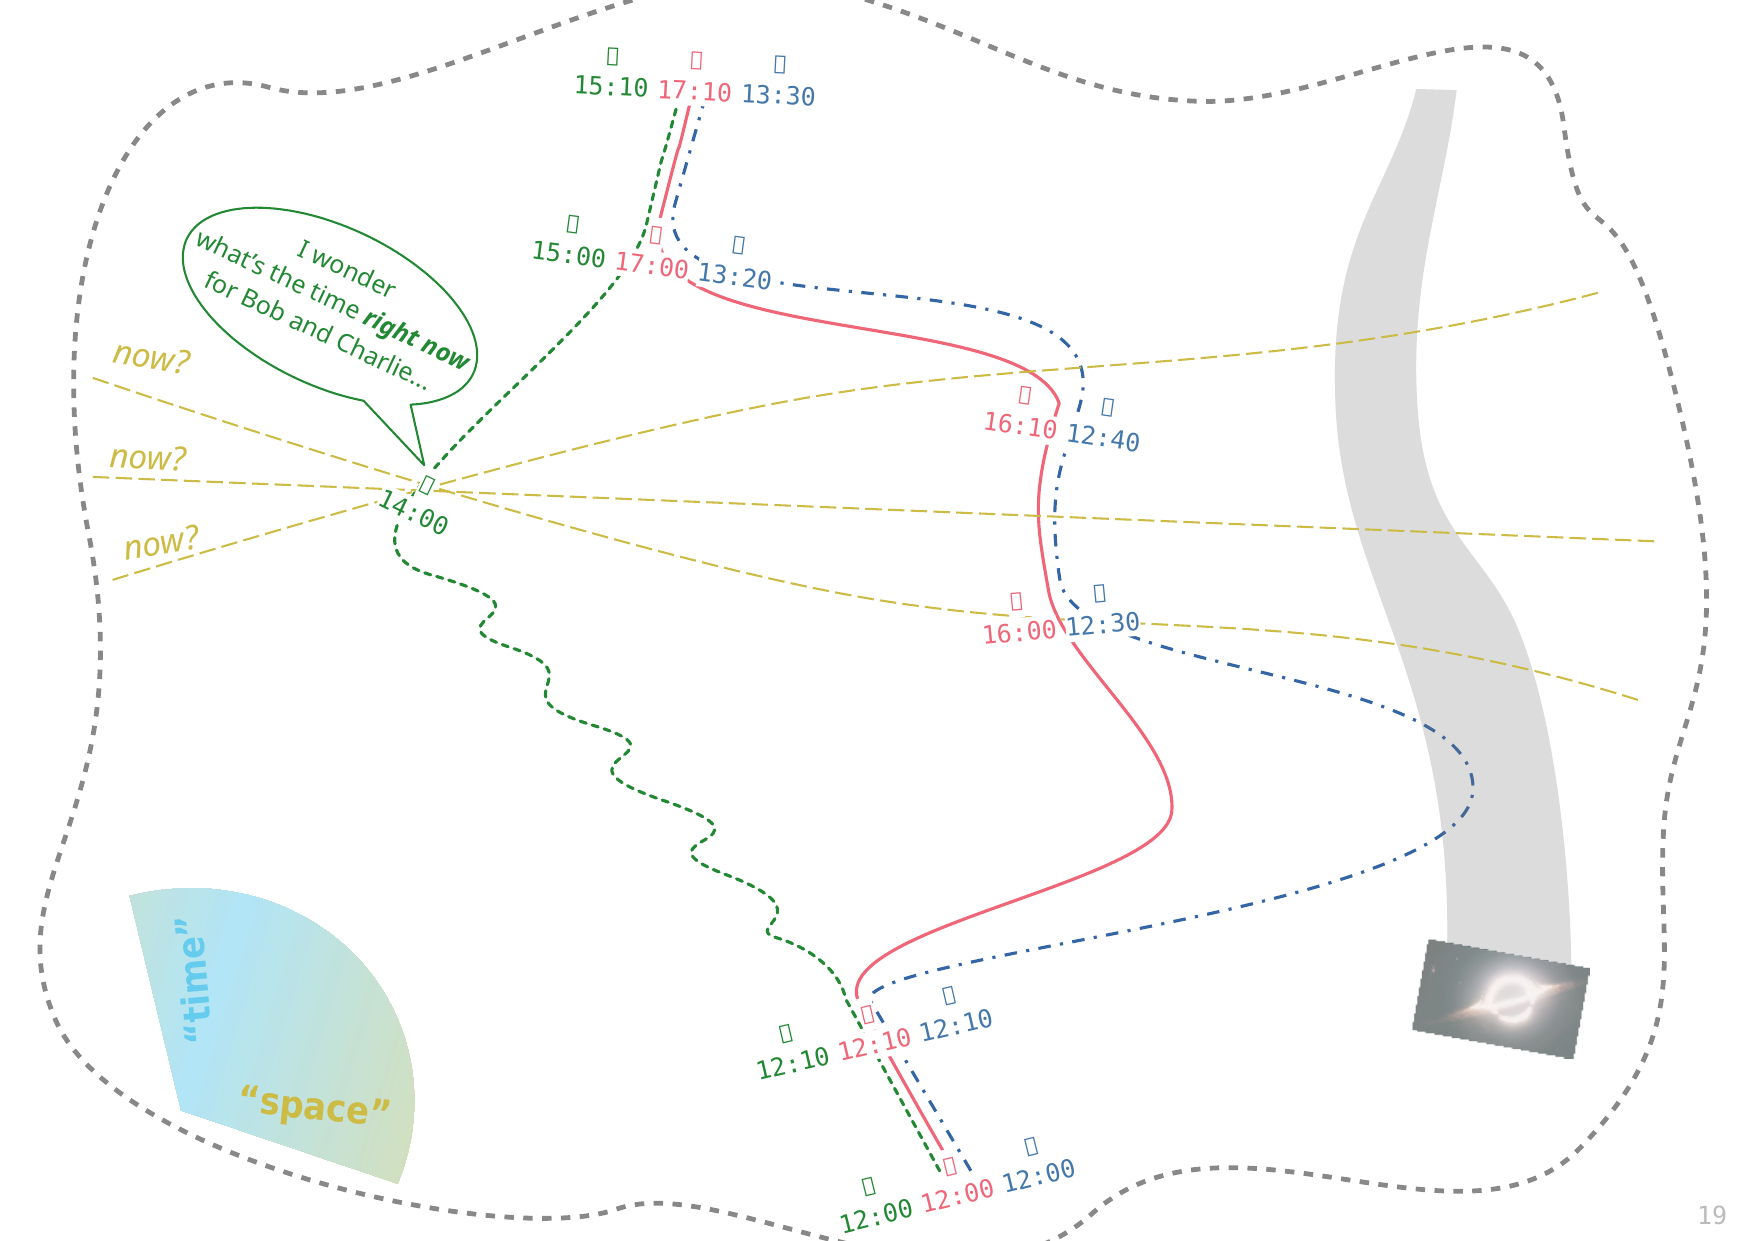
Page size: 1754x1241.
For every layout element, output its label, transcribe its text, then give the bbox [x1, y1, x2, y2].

text_box  17:00 [598, 203, 690, 284]
text_box  13:20 [681, 214, 795, 297]
picture [1411, 938, 1590, 1060]
text_box  13:30 [725, 37, 834, 112]
text_box  15:00 [515, 192, 607, 273]
text_box  12:40 [1049, 375, 1164, 460]
text_box  12:10 [729, 1002, 826, 1089]
text_box [129, 888, 415, 1184]
text_box  16:00 [962, 573, 1051, 651]
text_box  12:10 [810, 983, 907, 1070]
text_box  16:10 [966, 363, 1059, 444]
text_box  12:00 [974, 1109, 1093, 1203]
text_box  12:30 [1045, 563, 1157, 643]
text_box  12:10 [892, 959, 1011, 1051]
text_box  14:00 [360, 440, 486, 548]
text_box “time” [158, 897, 231, 1062]
text_box  12:00 [811, 1154, 909, 1241]
text_box  17:10 [641, 32, 729, 107]
text_box “space” [220, 1068, 410, 1146]
text_box  12:00 [893, 1134, 991, 1223]
text_box  15:10 [558, 28, 645, 103]
text_box [1334, 88, 1572, 964]
text_box I wonder what’s the time right now for Bob and Charlie... [182, 207, 478, 454]
